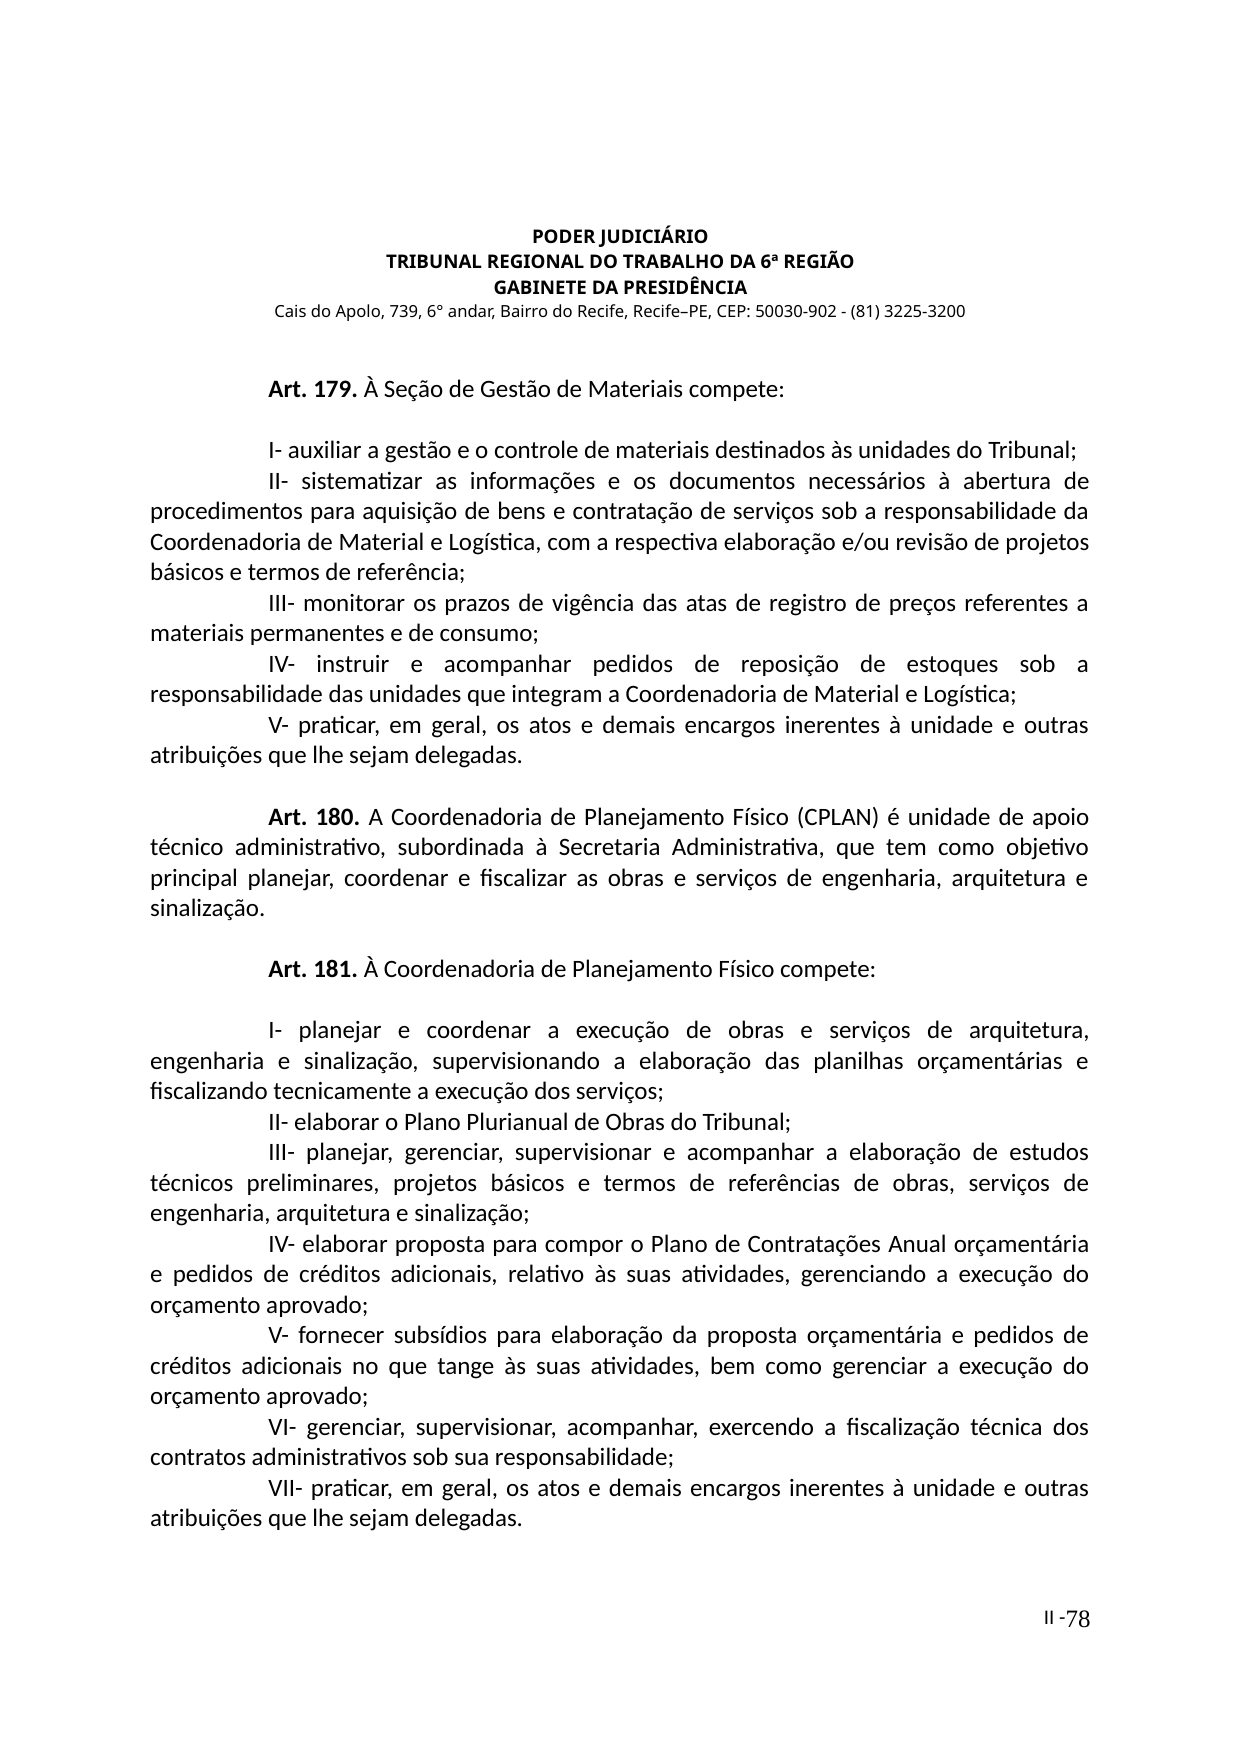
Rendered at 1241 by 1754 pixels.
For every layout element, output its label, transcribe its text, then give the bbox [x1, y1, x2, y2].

picture [562, 98, 671, 210]
text V- fornecer subsídios para elaboração da proposta orçamentária e pedidos de créditos adicionais no que tange às suas atividades, bem como gerenciar a execução do orçamento aprovado; [150, 1319, 1090, 1411]
text IV- instruir e acompanhar pedidos de reposição de estoques sob a responsabilidade das unidades que integram a Coordenadoria de Material e Logística; [150, 648, 1090, 709]
text Art. 179. À Seção de Gestão de Materiais compete: [150, 373, 1090, 404]
text V- praticar, em geral, os atos e demais encargos inerentes à unidade e outras atribuições que lhe sejam delegadas. [150, 709, 1090, 770]
text Art. 180. A Coordenadoria de Planejamento Físico (CPLAN) é unidade de apoio técnico administrativo, subordinada à Secretaria Administrativa, que tem como objetivo principal planejar, coordenar e fiscalizar as obras e serviços de engenharia, arquitetura e sinalização. [150, 801, 1090, 923]
text III- planejar, gerenciar, supervisionar e acompanhar a elaboração de estudos técnicos preliminares, projetos básicos e termos de referências de obras, serviços de engenharia, arquitetura e sinalização; [150, 1136, 1090, 1228]
picture [827, 98, 1036, 224]
text VII- praticar, em geral, os atos e demais encargos inerentes à unidade e outras atribuições que lhe sejam delegadas. [150, 1472, 1090, 1533]
text I- planejar e coordenar a execução de obras e serviços de arquitetura, engenharia e sinalização, supervisionando a elaboração das planilhas orçamentárias e fiscalizando tecnicamente a execução dos serviços; [150, 1014, 1090, 1106]
text II- elaborar o Plano Plurianual de Obras do Tribunal; [150, 1106, 1090, 1136]
text IV- elaborar proposta para compor o Plano de Contratações Anual orçamentária e pedidos de créditos adicionais, relativo às suas atividades, gerenciando a execução do orçamento aprovado; [150, 1228, 1090, 1319]
text I- auxiliar a gestão e o controle de materiais destinados às unidades do Tribunal; [150, 434, 1090, 465]
text Art. 181. À Coordenadoria de Planejamento Físico compete: [150, 953, 1090, 984]
text II- sistematizar as informações e os documentos necessários à abertura de procedimentos para aquisição de bens e contratação de serviços sob a responsabilidade da Coordenadoria de Material e Logística, com a respectiva elaboração e/ou revisão de projetos básicos e termos de referência; [150, 465, 1090, 587]
text III- monitorar os prazos de vigência das atas de registro de preços referentes a materiais permanentes e de consumo; [150, 587, 1090, 648]
text VI- gerenciar, supervisionar, acompanhar, exercendo a fiscalização técnica dos contratos administrativos sob sua responsabilidade; [150, 1411, 1090, 1472]
